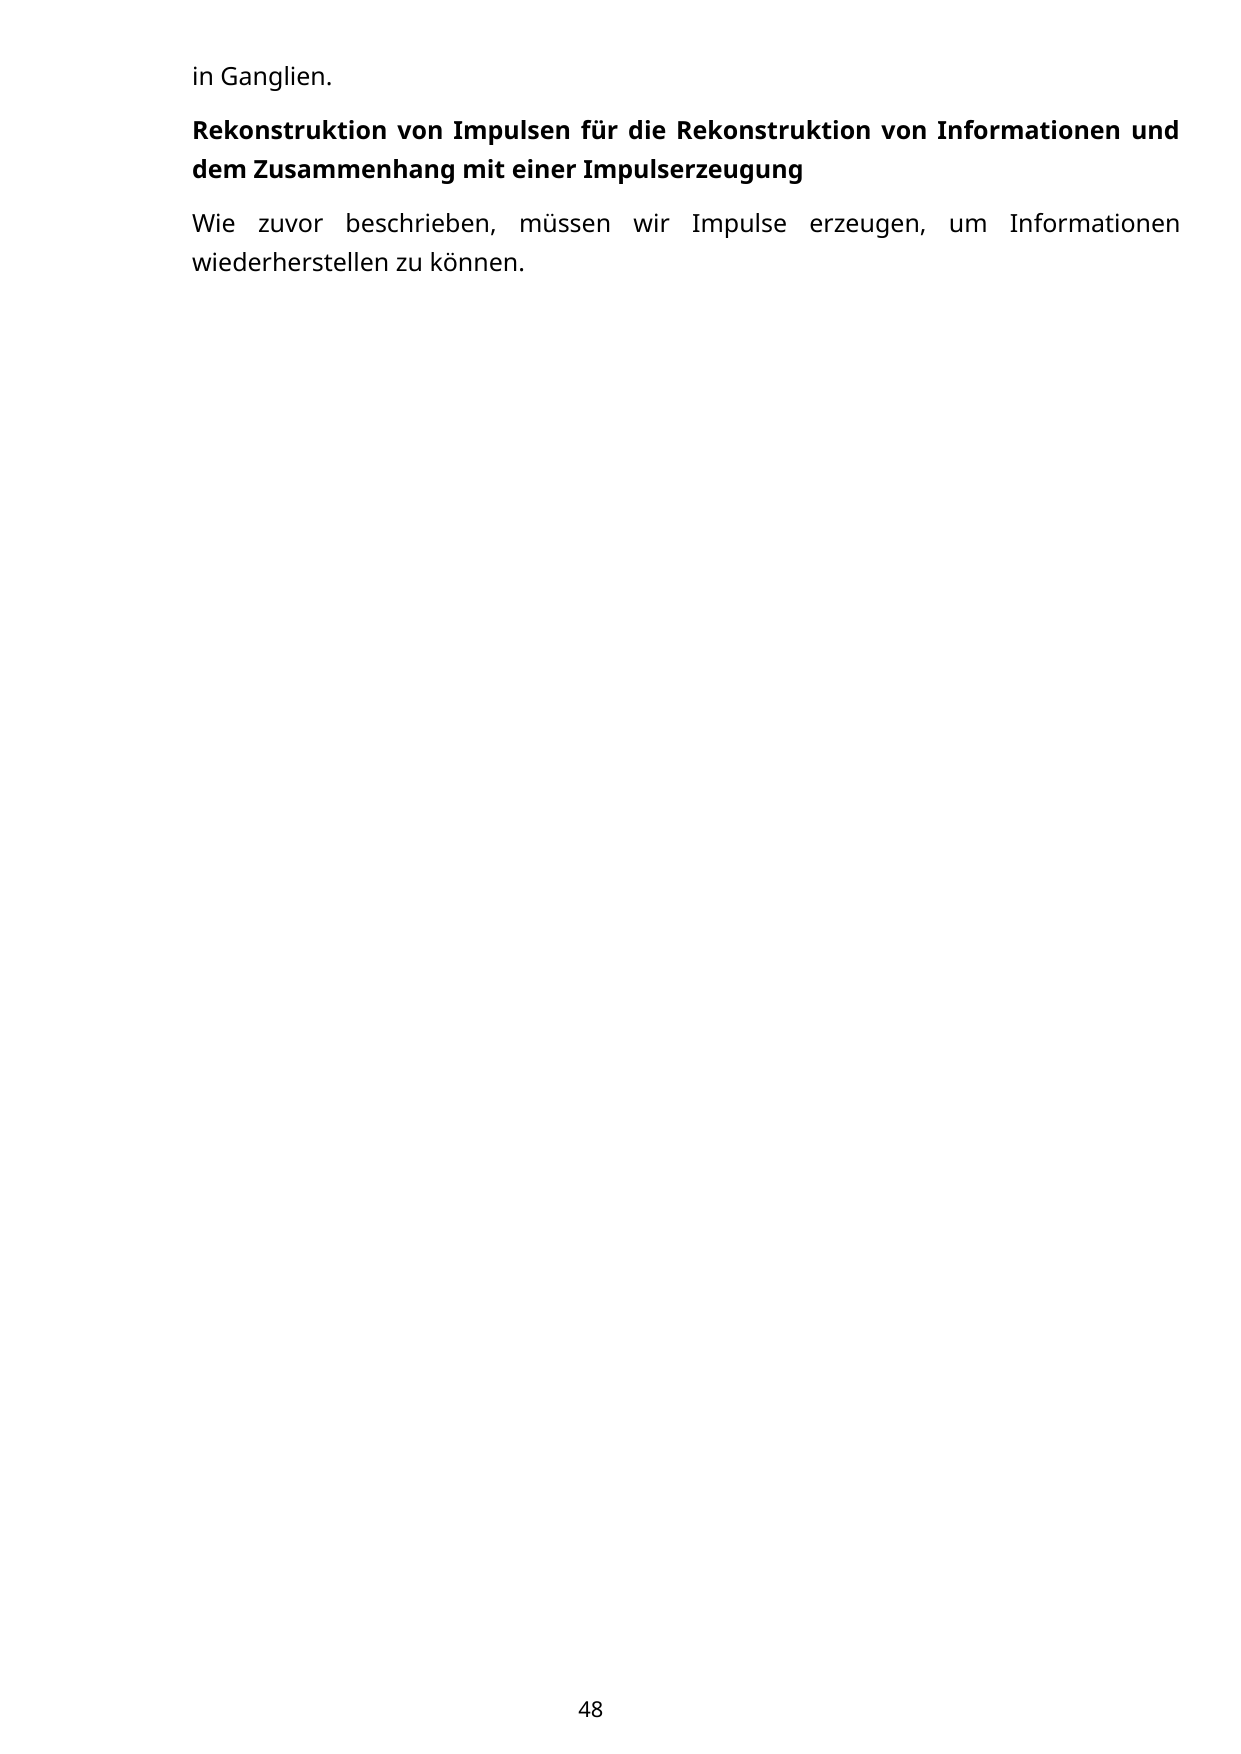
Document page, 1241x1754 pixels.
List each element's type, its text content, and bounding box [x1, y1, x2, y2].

text Wie zuvor beschrieben, müssen wir Impulse erzeugen, um Informationen wiederherstellen zu können. [192, 206, 1181, 279]
text Rekonstruktion von Impulsen für die Rekonstruktion von Informationen und dem Zusammenhang mit einer Impulserzeugung [192, 113, 1181, 186]
text in Ganglien. [192, 59, 1181, 93]
